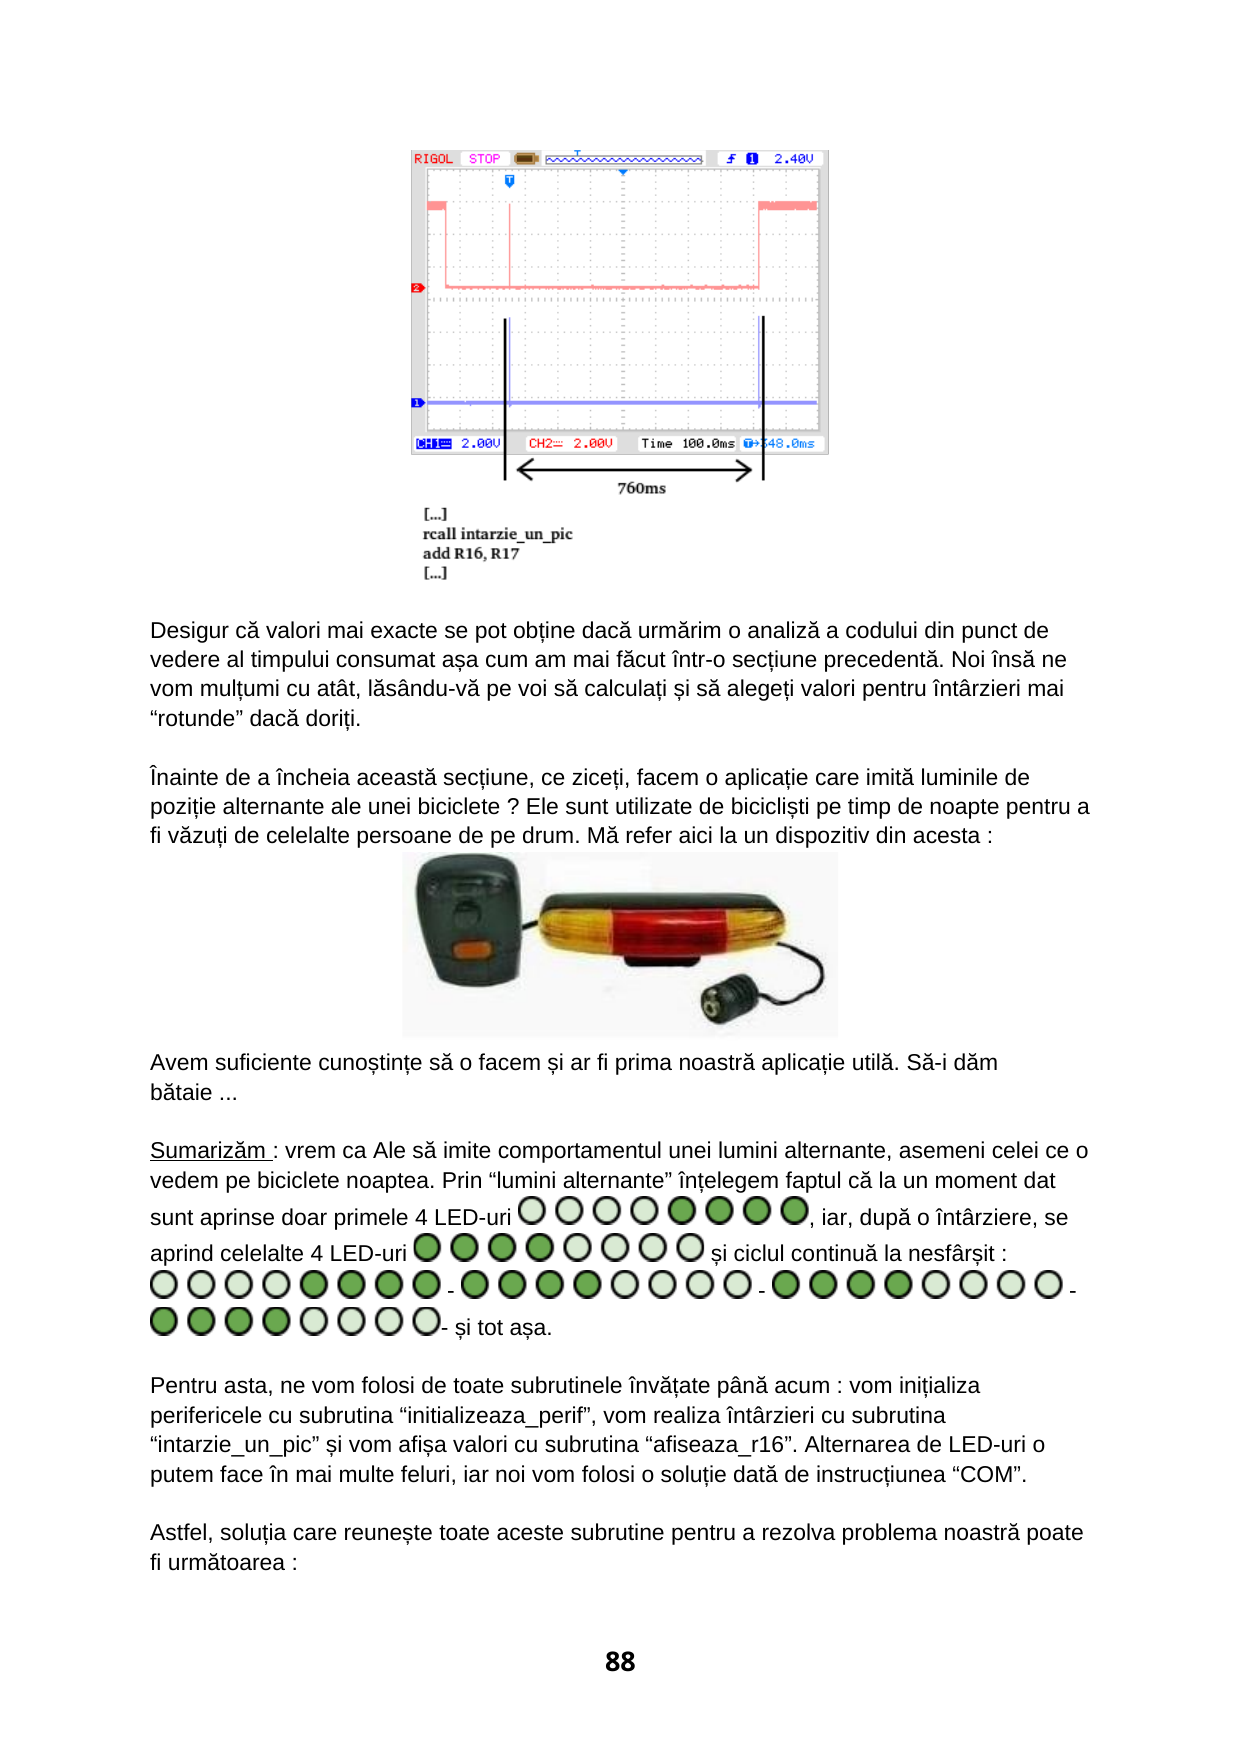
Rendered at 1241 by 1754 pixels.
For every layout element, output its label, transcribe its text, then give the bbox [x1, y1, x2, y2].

picture [411, 150, 830, 585]
picture [150, 1270, 441, 1299]
text Înainte de a încheia această secțiune, ce ziceți, facem o aplicație care imită luminile de poziție alternante ale unei biciclete ? Ele sunt utilizate de bicicliști pe timp de noapte pentru a fi văzuți de celelalte persoane de pe drum. Mă refer aici la un dispozitiv din acesta : [150, 764, 1091, 849]
picture [772, 1270, 1063, 1299]
picture [150, 1307, 441, 1336]
text Avem suficiente cunoștințe să o facem și ar fi prima noastră aplicație utilă. Să-i dăm bătaie ... [150, 1047, 1091, 1105]
picture [518, 1196, 809, 1225]
text Astfel, soluția care reunește toate aceste subrutine pentru a rezolva problema noastră poate fi următoarea : [150, 1520, 1091, 1575]
picture [402, 852, 839, 1047]
picture [413, 1233, 705, 1262]
text Desigur că valori mai exacte se pot obține dacă urmărim o analiză a codului din punct de vedere al timpului consumat așa cum am mai făcut într-o secțiune precedentă. Noi însă ne vom mulțumi cu atât, lăsându-vă pe voi să calculați și să alegeți valori pentru întârzieri mai “rotunde” dacă doriți. [150, 617, 1091, 731]
text Pentru asta, ne vom folosi de toate subrutinele învățate până acum : vom inițializa perifericele cu subrutina “initializeaza_perif”, vom realiza întârzieri cu subrutina “intarzie_un_pic” și vom afișa valori cu subrutina “afiseaza_r16”. Alternarea de LED-uri o putem face în mai multe feluri, iar noi vom folosi o soluție dată de instrucțiunea “COM”. [150, 1373, 1091, 1487]
picture [461, 1270, 752, 1299]
text Sumarizăm : vrem ca Ale să imite comportamentul unei lumini alternante, asemeni celei ce o vedem pe biciclete noaptea. Prin “lumini alternante” înțelegem faptul că la un moment dat sunt aprinse doar primele 4 LED-uri , iar, după o întârziere, se aprind celelalte 4 LED-uri și ciclul continuă la nesfârșit : - - - - și tot așa. [150, 1138, 1091, 1340]
